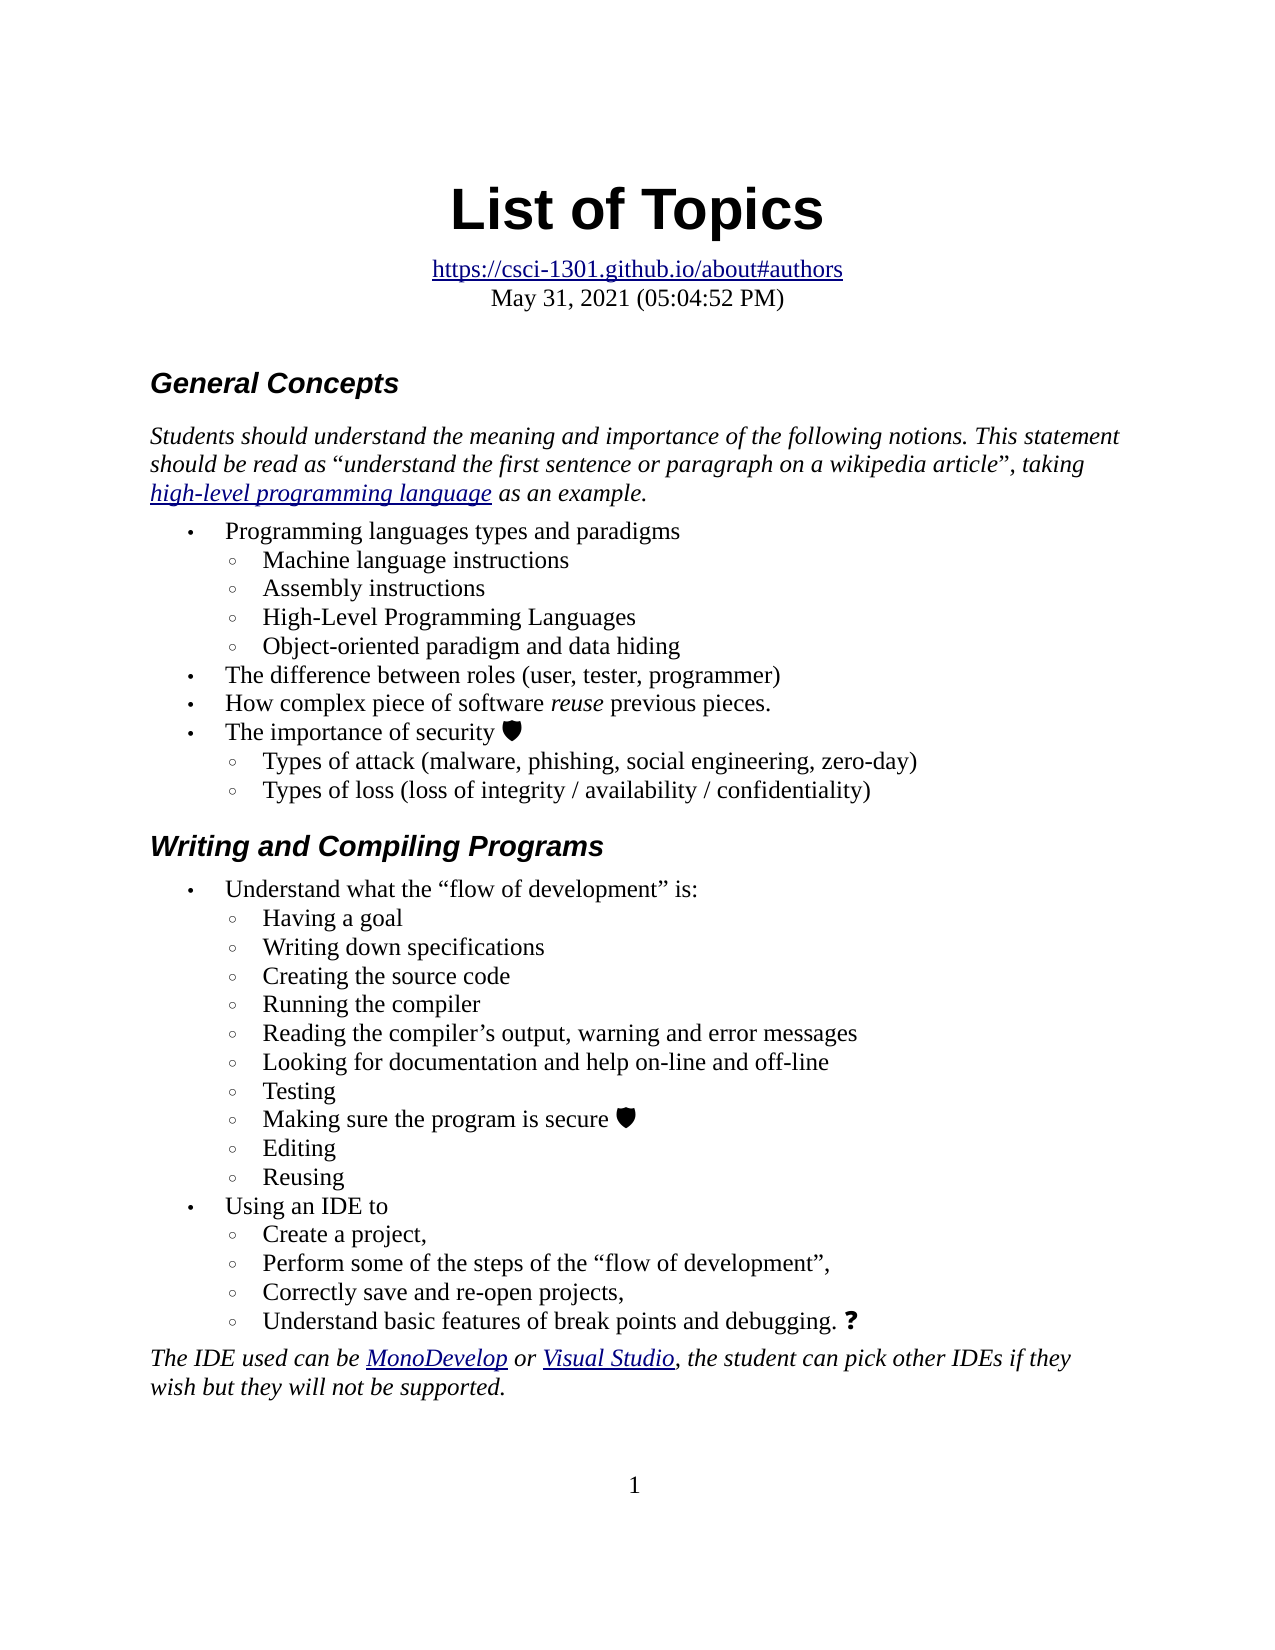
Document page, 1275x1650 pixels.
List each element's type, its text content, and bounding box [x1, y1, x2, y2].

list Editing [225, 1133, 1125, 1162]
list Having a goal [225, 903, 1125, 932]
text Students should understand the meaning and importance of the following notions. This statement should be read as “understand the first sentence or paragraph on a wikipedia article”, taking high-level programming language as an example. [150, 421, 1125, 507]
list Programming languages types and paradigms [187, 516, 1125, 545]
title List of Topics [150, 175, 1125, 242]
list High-Level Programming Languages [225, 602, 1125, 631]
list Object-oriented paradigm and data hiding [225, 631, 1125, 660]
list The difference between roles (user, tester, programmer) [187, 660, 1125, 688]
list Types of loss (loss of integrity / availability / confidentiality) [225, 775, 1125, 803]
text The IDE used can be MonoDevelop or Visual Studio, the student can pick other IDEs if they wish but they will not be supported. [150, 1343, 1125, 1401]
list Looking for documentation and help on-line and off-line [225, 1047, 1125, 1076]
list Making sure the program is secure 🛡️ [225, 1104, 1125, 1133]
list Using an IDE to [187, 1191, 1125, 1219]
text https://csci-1301.github.io/about#authors [150, 254, 1125, 283]
list Writing down specifications [225, 932, 1125, 961]
list Correctly save and re-open projects, [225, 1277, 1125, 1306]
subtitle Writing and Compiling Programs [150, 828, 1125, 862]
list Reusing [225, 1162, 1125, 1191]
list Perform some of the steps of the “flow of development”, [225, 1248, 1125, 1277]
list Running the compiler [225, 989, 1125, 1018]
list Understand basic features of break points and debugging. ❓ [225, 1306, 1125, 1334]
subtitle General Concepts [150, 366, 1125, 399]
list Creating the source code [225, 961, 1125, 989]
text May 31, 2021 (05:04:52 PM) [150, 283, 1125, 312]
list Types of attack (malware, phishing, social engineering, zero-day) [225, 746, 1125, 775]
list Understand what the “flow of development” is: [187, 874, 1125, 903]
list Testing [225, 1076, 1125, 1104]
list Assembly instructions [225, 573, 1125, 602]
list Create a project, [225, 1219, 1125, 1248]
list Reading the compiler’s output, warning and error messages [225, 1018, 1125, 1047]
list How complex piece of software reuse previous pieces. [187, 688, 1125, 717]
list The importance of security 🛡️ [187, 717, 1125, 746]
list Machine language instructions [225, 545, 1125, 573]
